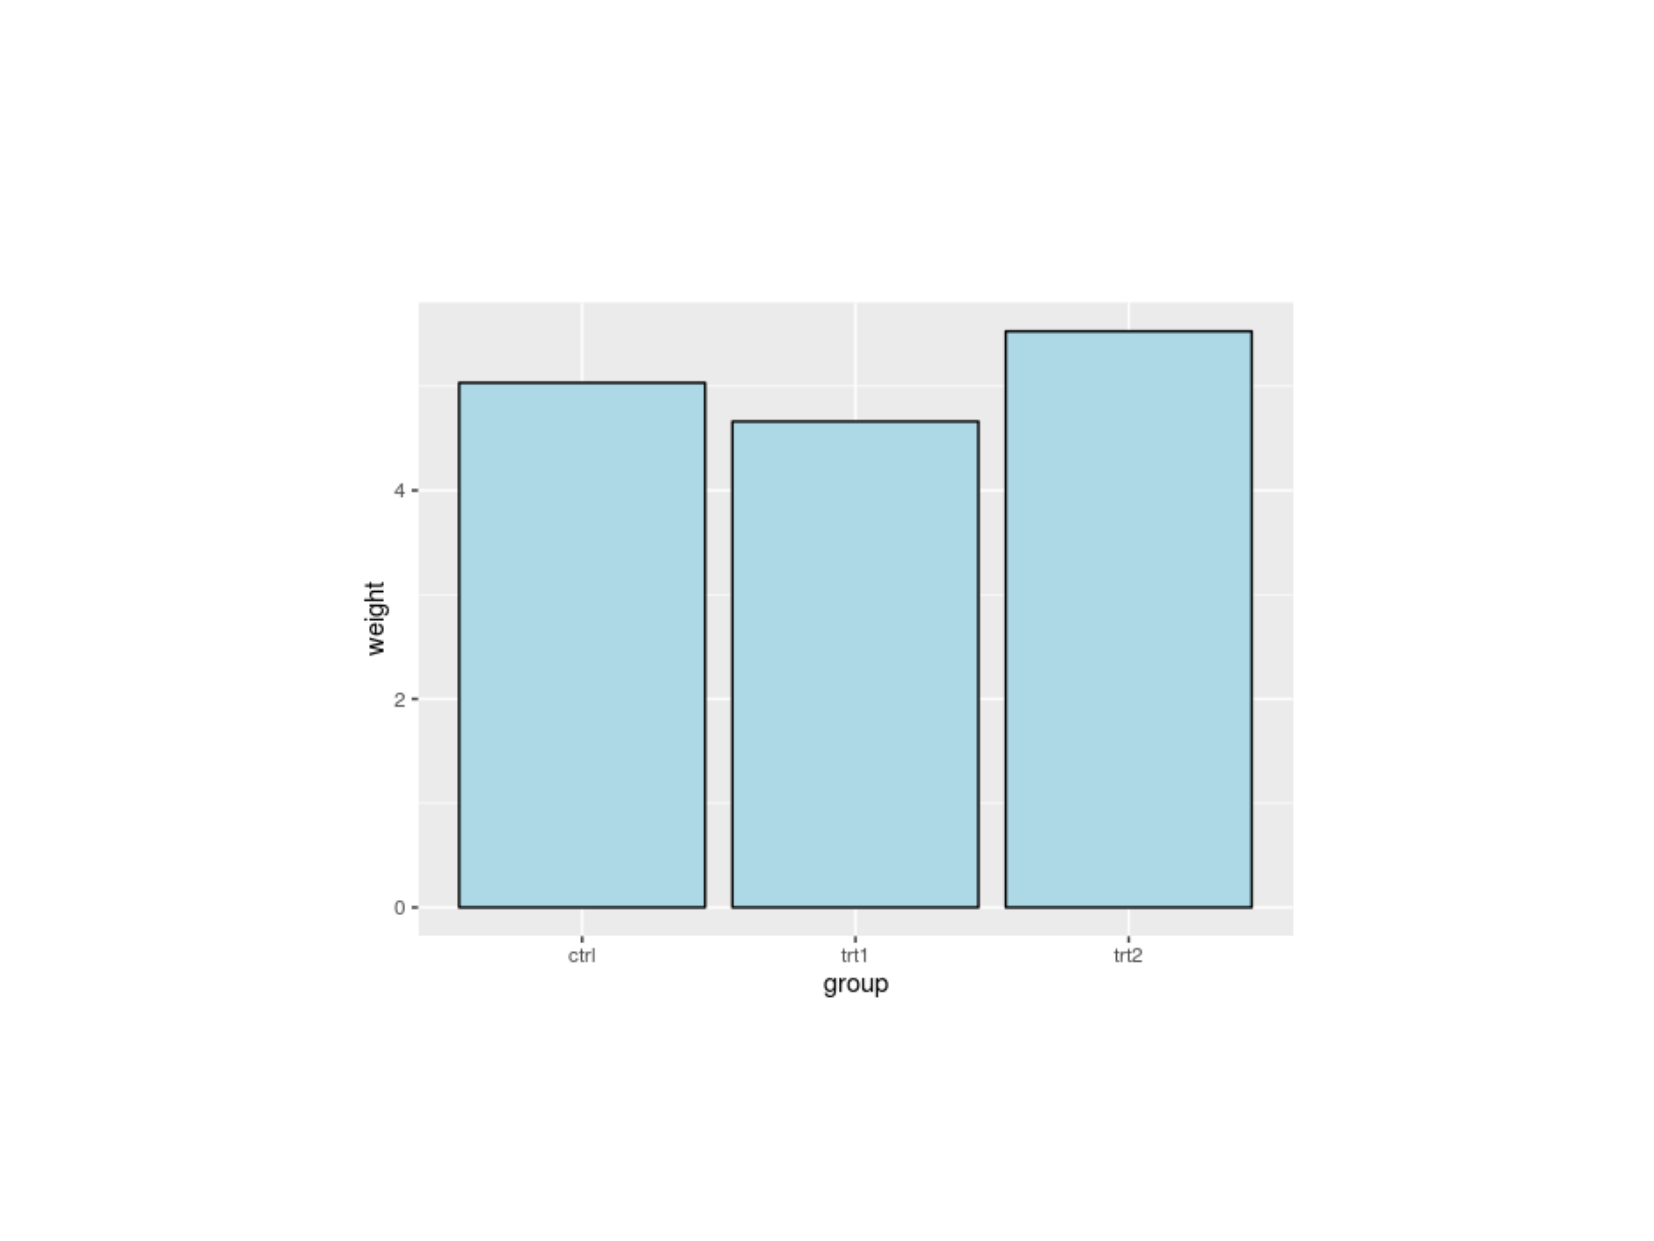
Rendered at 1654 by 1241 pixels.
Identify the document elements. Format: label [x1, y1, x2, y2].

picture [347, 290, 1306, 1010]
